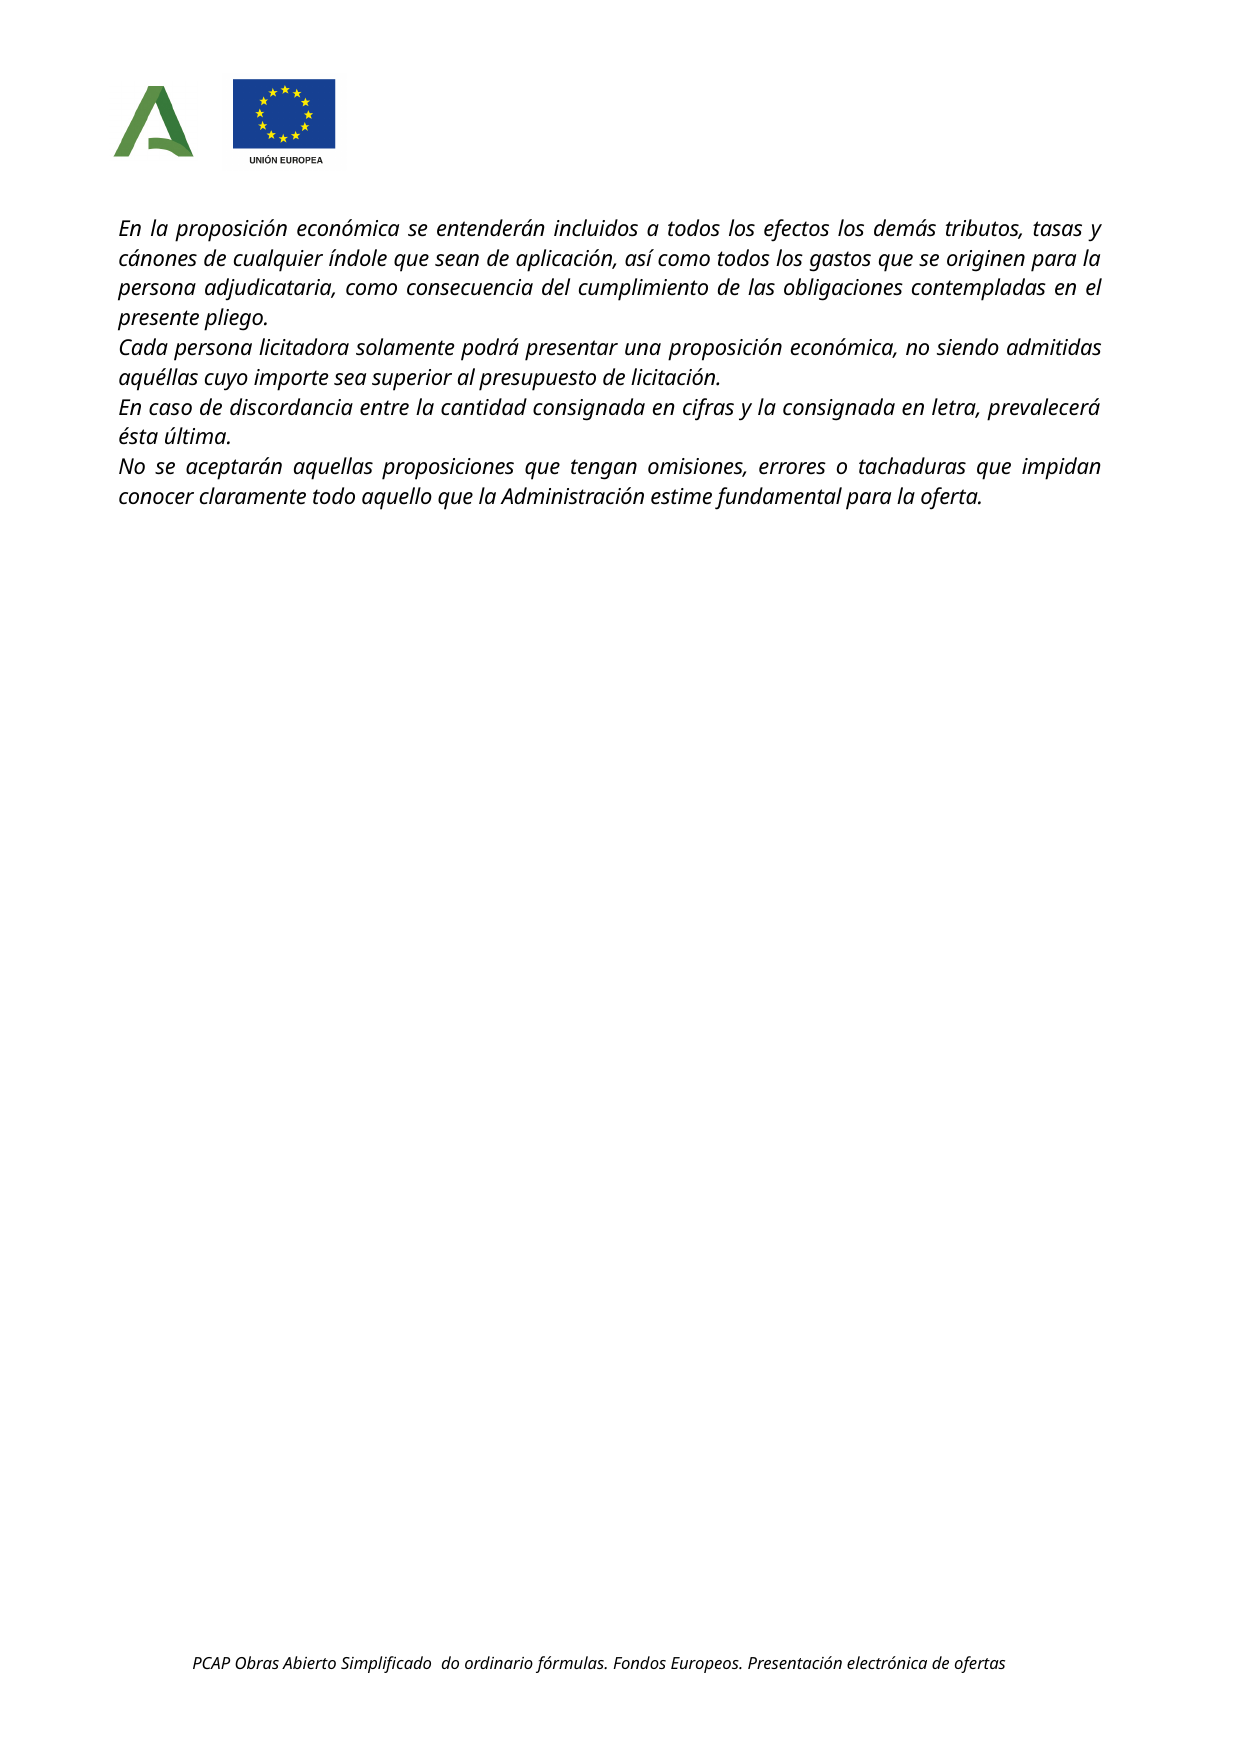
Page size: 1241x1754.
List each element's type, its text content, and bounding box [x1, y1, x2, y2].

list No se aceptarán aquellas proposiciones que tengan omisiones, errores o tachaduras que impidan conocer claramente todo aquello que la Administración estime fundamental para la oferta. [118, 451, 1104, 511]
list Cada persona licitadora solamente podrá presentar una proposición económica, no siendo admitidas aquéllas cuyo importe sea superior al presupuesto de licitación. [118, 332, 1104, 391]
list En caso de discordancia entre la cantidad consignada en cifras y la consignada en letra, prevalecerá ésta última. [118, 391, 1104, 451]
picture [109, 81, 198, 161]
picture [221, 73, 347, 171]
list En la proposición económica se entenderán incluidos a todos los efectos los demás tributos, tasas y cánones de cualquier índole que sean de aplicación, así como todos los gastos que se originen para la persona adjudicataria, como consecuencia del cumplimiento de las obligaciones contempladas en el presente pliego. [118, 213, 1104, 332]
